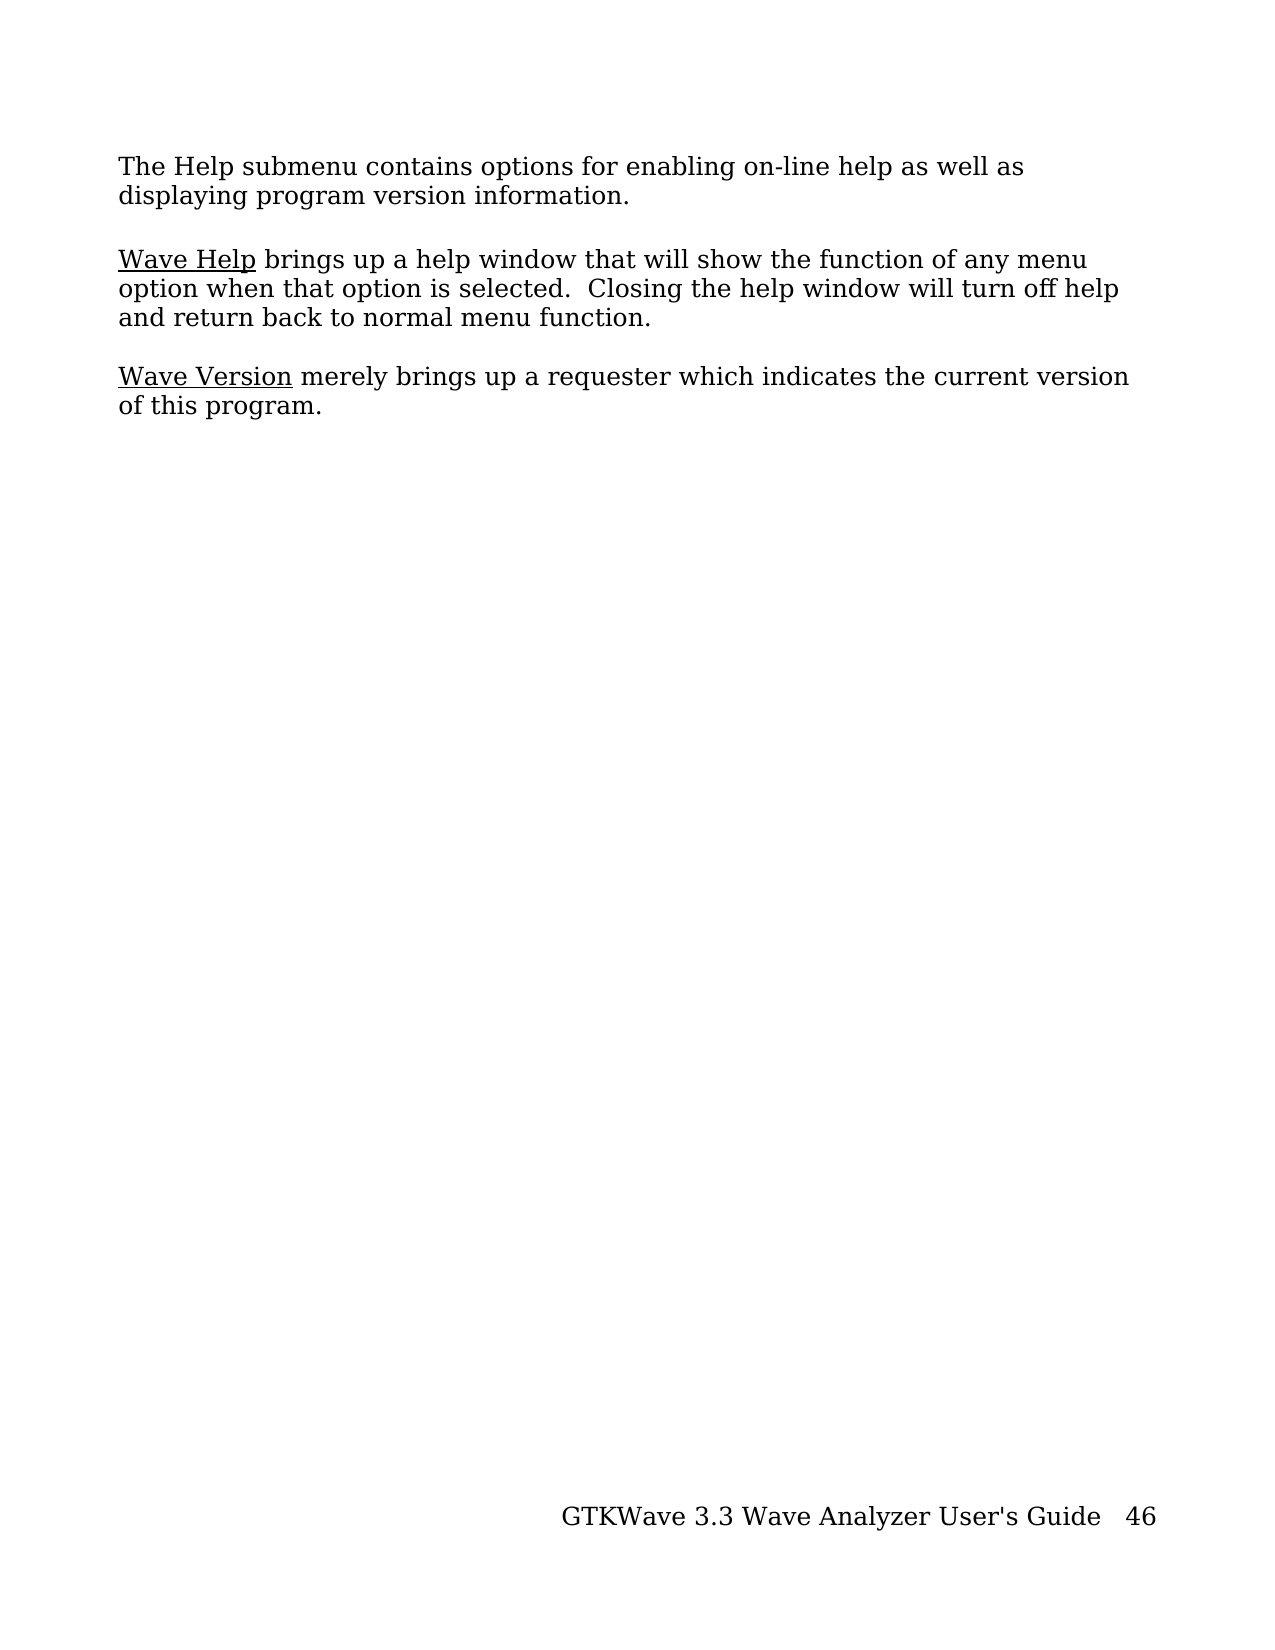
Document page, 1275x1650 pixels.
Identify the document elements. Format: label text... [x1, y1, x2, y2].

text Wave Help brings up a help window that will show the function of any menu option when that option is selected. Closing the help window will turn off help and return back to normal menu function. [118, 245, 1157, 332]
text Wave Version merely brings up a requester which indicates the current version of this program. [118, 362, 1157, 420]
text The Help submenu contains options for enabling on-line help as well as displaying program version information. [118, 152, 1157, 211]
